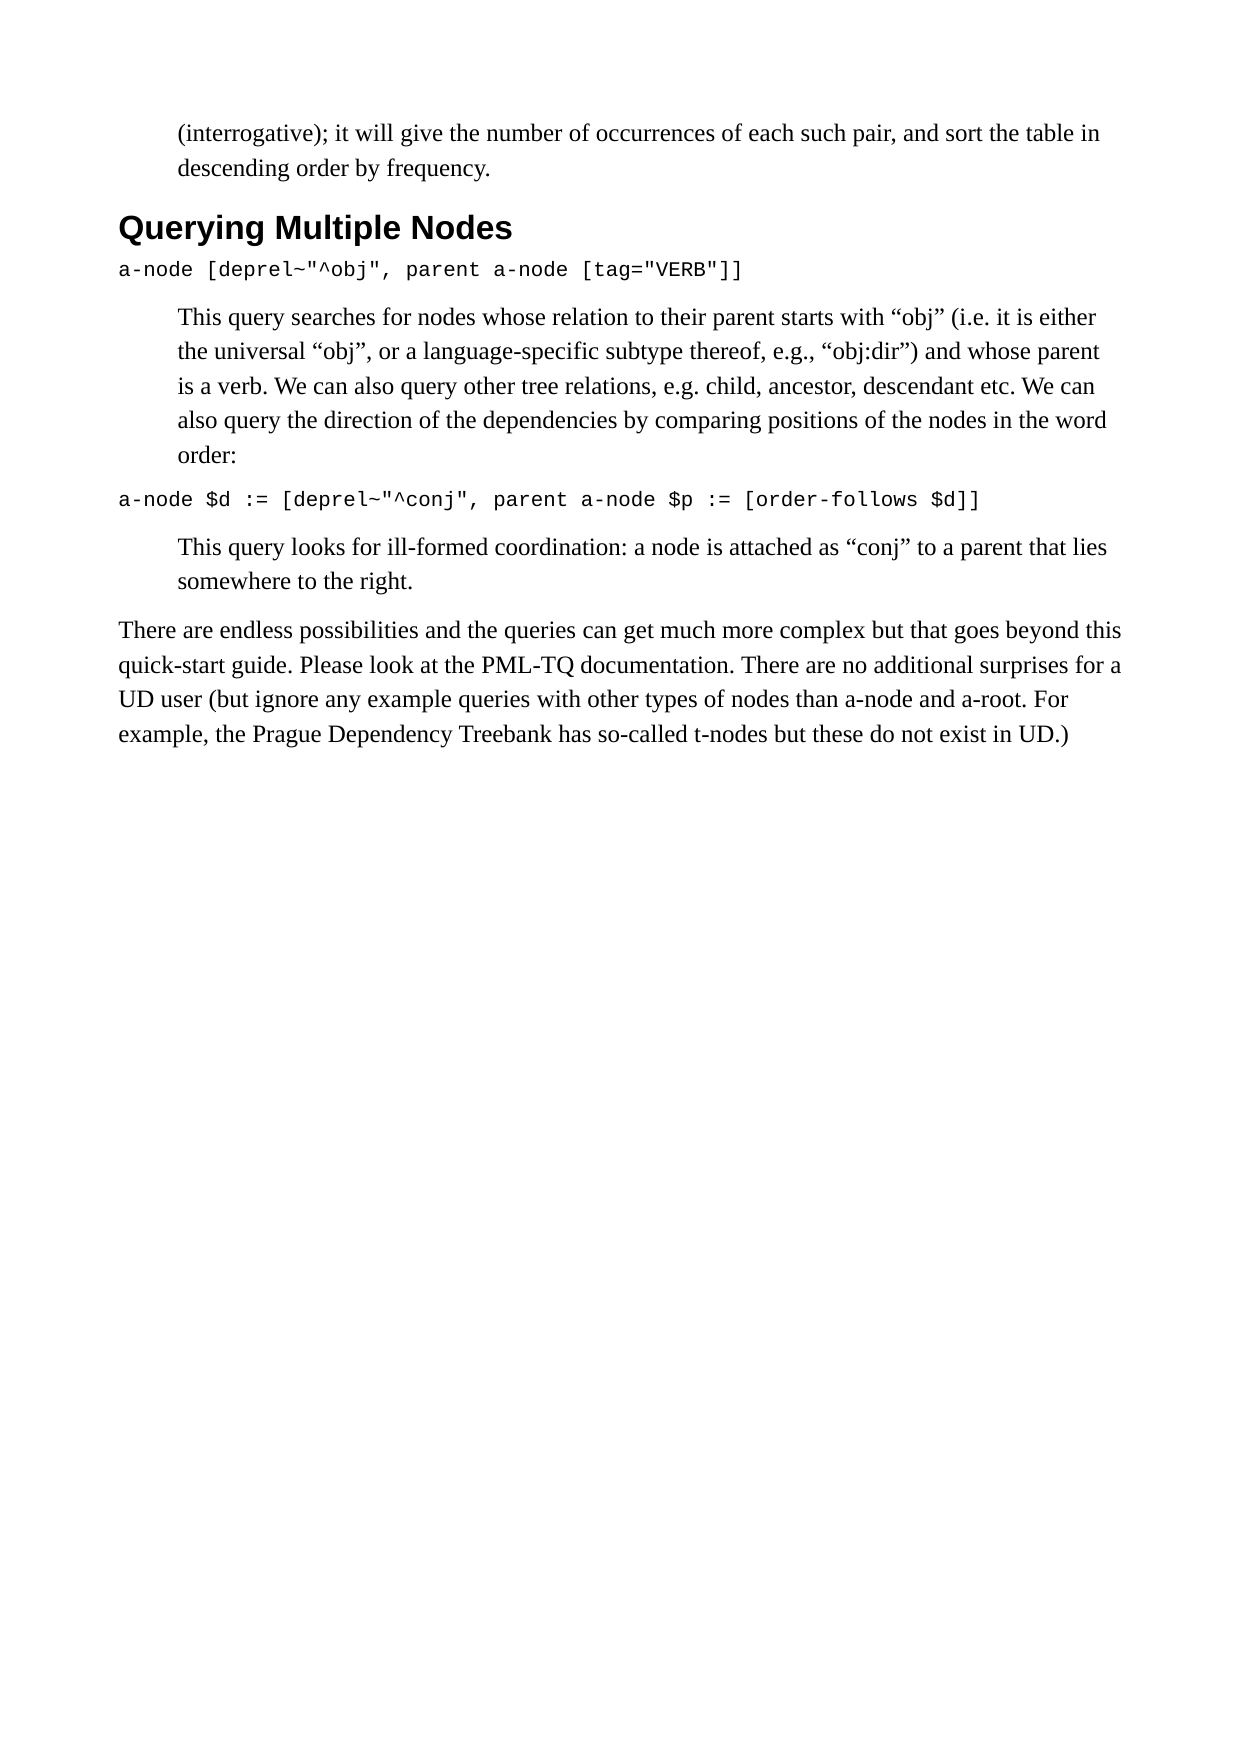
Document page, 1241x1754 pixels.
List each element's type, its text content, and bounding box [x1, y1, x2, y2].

subtitle Querying Multiple Nodes [118, 208, 1122, 247]
text (interrogative); it will give the number of occurrences of each such pair, and sort the table in descending order by frequency. [177, 118, 1122, 181]
text There are endless possibilities and the queries can get much more complex but that goes beyond this quick-start guide. Please look at the PML-TQ documentation. There are no additional surprises for a UD user (but ignore any example queries with other types of nodes than a-node and a-root. For example, the Prague Dependency Treebank has so-called t-nodes but these do not exist in UD.) [118, 615, 1122, 748]
text a-node $d := [deprel~"^conj", parent a-node $p := [order-follows $d]] [118, 489, 1122, 513]
text This query looks for ill-formed coordination: a node is attached as “conj” to a parent that lies somewhere to the right. [177, 532, 1122, 595]
text This query searches for nodes whose relation to their parent starts with “obj” (i.e. it is either the universal “obj”, or a language-specific subtype thereof, e.g., “obj:dir”) and whose parent is a verb. We can also query other tree relations, e.g. child, ancestor, descendant etc. We can also query the direction of the dependencies by comparing positions of the nodes in the word order: [177, 302, 1122, 469]
text a-node [deprel~"^obj", parent a-node [tag="VERB"]] [118, 259, 1122, 283]
